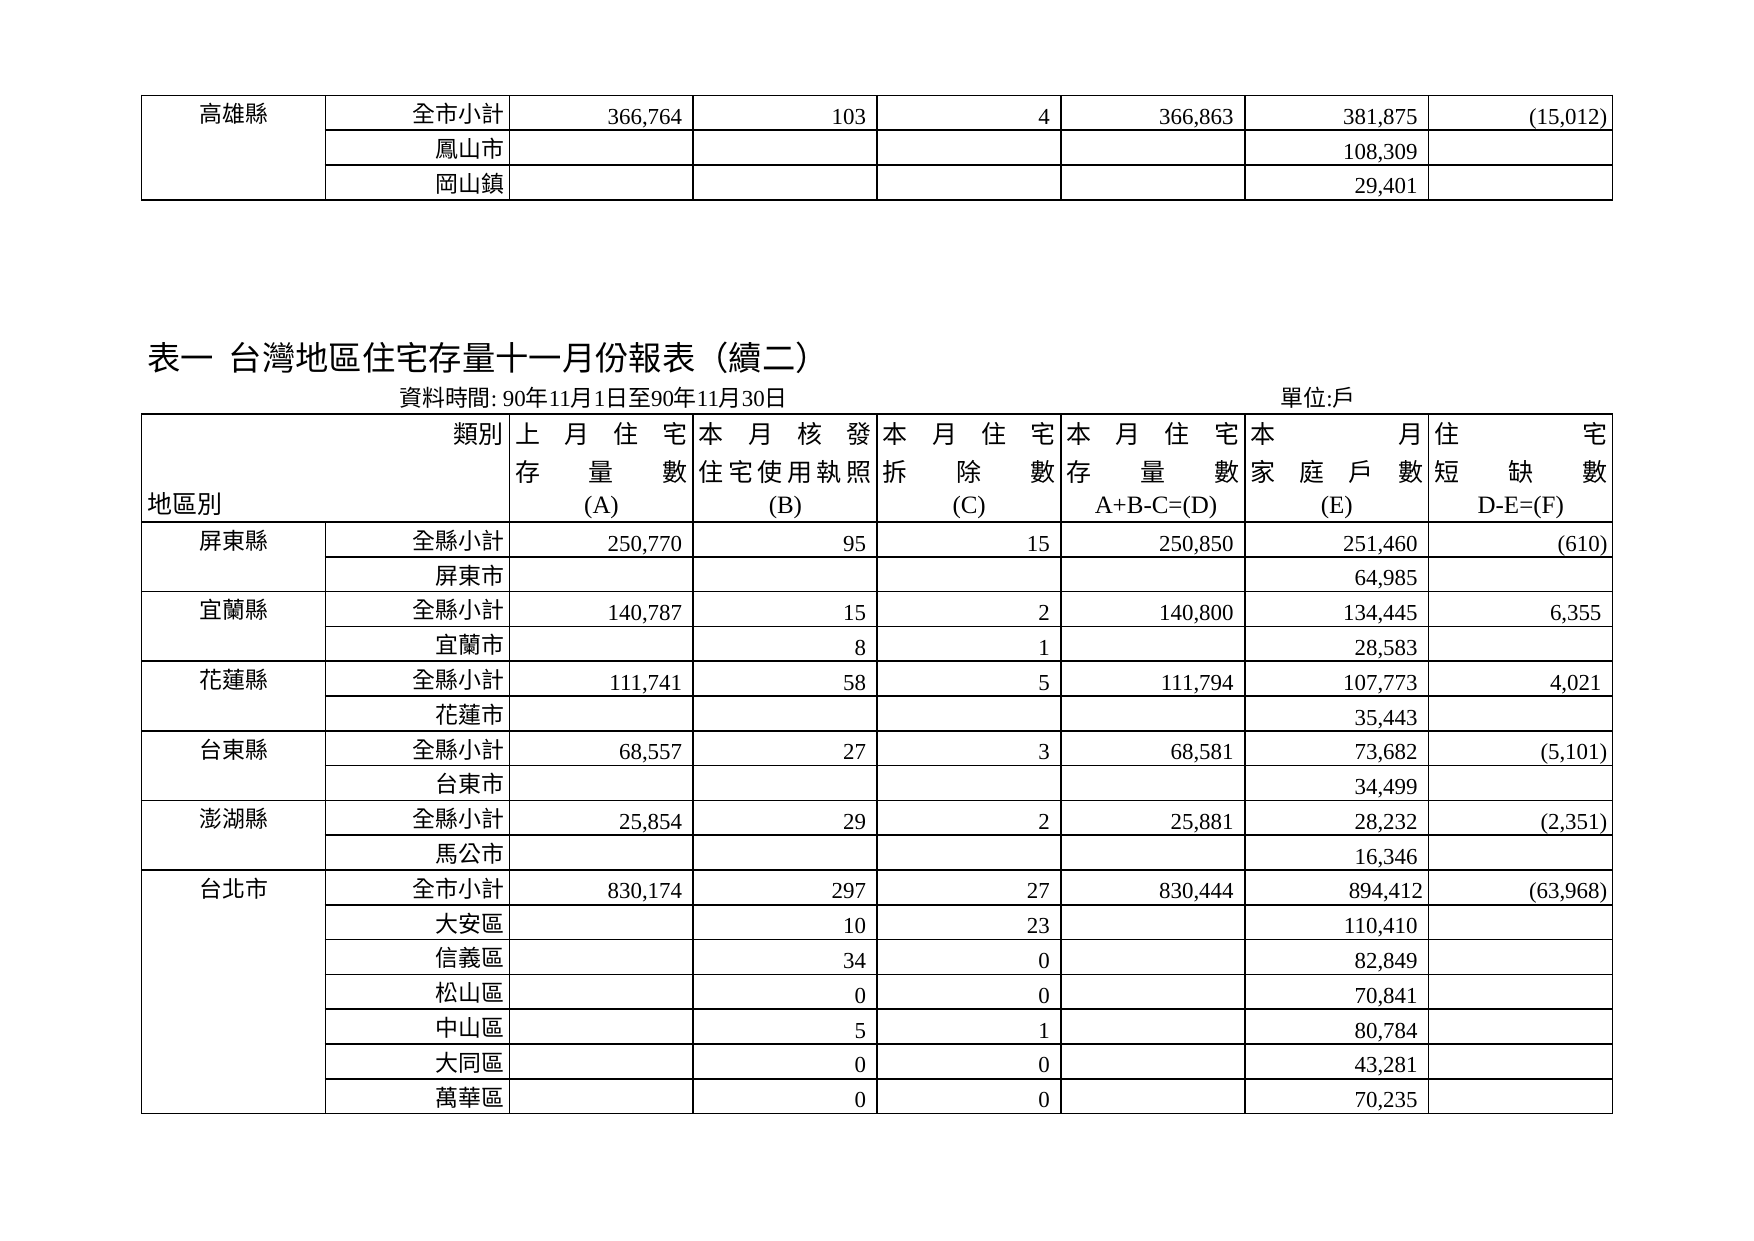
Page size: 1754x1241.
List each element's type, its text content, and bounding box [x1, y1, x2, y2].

table_cell [877, 201, 1061, 232]
table_cell [878, 558, 1060, 591]
table_cell 宜蘭縣 [142, 592, 325, 660]
table_cell [694, 836, 876, 869]
table_cell 110,410 [1246, 906, 1428, 939]
table_cell 15 [694, 592, 876, 626]
table_cell (B) [694, 489, 876, 521]
table_cell [1062, 1045, 1244, 1078]
table_cell 2 [878, 592, 1060, 626]
table_cell [1429, 627, 1612, 660]
table_cell [1062, 697, 1244, 730]
table_cell 68,557 [510, 732, 692, 765]
table_cell 16,346 [1246, 836, 1428, 869]
table_cell 73,682 [1246, 732, 1428, 765]
table_cell [877, 298, 1061, 332]
table_cell 111,741 [510, 662, 692, 695]
table_cell 381,875 [1246, 96, 1428, 129]
table_cell 0 [694, 1045, 876, 1078]
table_cell [1429, 298, 1613, 332]
table_cell 830,444 [1062, 871, 1244, 904]
table_cell [509, 232, 693, 265]
table_cell 34,499 [1246, 766, 1428, 799]
table_cell 68,581 [1062, 732, 1244, 765]
table_cell 0 [878, 1080, 1060, 1113]
table_cell 住宅使用執照 [694, 451, 876, 489]
table_cell 4,021 [1429, 662, 1612, 695]
table_cell 10 [694, 906, 876, 939]
table_cell [510, 558, 692, 591]
table_cell [1061, 201, 1245, 232]
table_cell 全市小計 [326, 871, 509, 904]
table_cell 類別 地區別 [142, 415, 509, 521]
table_cell 屏東縣 [142, 523, 325, 591]
table_cell 27 [694, 732, 876, 765]
table_cell [878, 766, 1060, 799]
table_cell 28,232 [1246, 801, 1428, 834]
table_cell [1245, 201, 1428, 232]
table_cell [1062, 906, 1244, 939]
table_cell [510, 697, 692, 730]
table_cell 0 [878, 975, 1060, 1008]
table_cell 0 [878, 1045, 1060, 1078]
table_cell [325, 201, 509, 232]
table_cell 27 [878, 871, 1060, 904]
table_cell 松山區 [326, 975, 509, 1008]
table_cell 29,401 [1246, 166, 1428, 199]
table_cell [142, 201, 325, 232]
table_cell [1062, 627, 1244, 660]
table_cell [325, 298, 509, 332]
table_cell 70,235 [1246, 1080, 1428, 1113]
table_cell [510, 766, 692, 799]
table_cell [142, 232, 325, 265]
table_cell [693, 201, 877, 232]
table_cell [694, 131, 876, 164]
table_cell 894,412 [1246, 871, 1428, 904]
table_cell 830,174 [510, 871, 692, 904]
table_cell [1429, 975, 1612, 1008]
table_cell 366,863 [1062, 96, 1244, 129]
table_cell [325, 265, 509, 298]
table_cell [325, 232, 509, 265]
table_cell 鳳山市 [326, 131, 509, 164]
table_cell (15,012) [1429, 96, 1612, 129]
table_cell [142, 298, 325, 332]
table_cell 台北市 [142, 871, 325, 1113]
table_cell [877, 232, 1061, 265]
table_cell 297 [694, 871, 876, 904]
table_cell 0 [694, 1080, 876, 1113]
table_cell 64,985 [1246, 558, 1428, 591]
table_cell 1 [878, 627, 1060, 660]
table_cell 花蓮縣 [142, 662, 325, 730]
table_cell (63,968) [1429, 871, 1612, 904]
table_cell [1429, 1045, 1612, 1078]
table_cell 80,784 [1246, 1010, 1428, 1043]
table_cell [510, 1045, 692, 1078]
table_cell 資料時間: 90年11月1日至90年11月30日 單位:戶 [142, 380, 1613, 413]
table_cell [1061, 265, 1245, 298]
table_cell [1061, 298, 1245, 332]
table_cell 大同區 [326, 1045, 509, 1078]
table_cell [510, 1010, 692, 1043]
table_cell 屏東市 [326, 558, 509, 591]
table_cell 岡山鎮 [326, 166, 509, 199]
table_cell [878, 131, 1060, 164]
table_cell [142, 265, 325, 298]
table_cell [1429, 906, 1612, 939]
table_cell [694, 166, 876, 199]
table_cell 140,787 [510, 592, 692, 626]
table_cell [1429, 166, 1612, 199]
table_cell (2,351) [1429, 801, 1612, 834]
table_cell D-E=(F) [1429, 489, 1612, 521]
table_cell 111,794 [1062, 662, 1244, 695]
table_cell 5 [694, 1010, 876, 1043]
table_cell 6,355 [1429, 592, 1612, 626]
table_cell 花蓮市 [326, 697, 509, 730]
table_cell [1062, 766, 1244, 799]
table_cell [510, 975, 692, 1008]
table_cell [510, 836, 692, 869]
table_cell 家庭戶數 [1246, 451, 1428, 489]
table_cell [1062, 836, 1244, 869]
table_cell [694, 558, 876, 591]
table_cell 信義區 [326, 940, 509, 973]
table_cell 0 [878, 940, 1060, 973]
table_cell 高雄縣 [142, 96, 325, 199]
table_cell 台東市 [326, 766, 509, 799]
table_cell [1245, 265, 1428, 298]
table_cell [1062, 1010, 1244, 1043]
table_cell 中山區 [326, 1010, 509, 1043]
table_cell 台東縣 [142, 732, 325, 799]
table_cell [1062, 558, 1244, 591]
table_cell [1429, 940, 1612, 973]
table_cell [1245, 298, 1428, 332]
table_cell 25,881 [1062, 801, 1244, 834]
table_cell [1429, 131, 1612, 164]
table_cell [509, 298, 693, 332]
table_cell 4 [878, 96, 1060, 129]
table_cell 95 [694, 523, 876, 556]
table_cell 本月 [1246, 415, 1428, 451]
table_cell [510, 627, 692, 660]
table_cell 拆除數 [878, 451, 1060, 489]
table_cell 大安區 [326, 906, 509, 939]
table_cell [877, 265, 1061, 298]
table_cell 107,773 [1246, 662, 1428, 695]
table_cell 澎湖縣 [142, 801, 325, 869]
table_cell 250,770 [510, 523, 692, 556]
table_cell 34 [694, 940, 876, 973]
table_cell 250,850 [1062, 523, 1244, 556]
table_cell [510, 166, 692, 199]
table_cell 5 [878, 662, 1060, 695]
table_cell 103 [694, 96, 876, 129]
table_cell [1062, 1080, 1244, 1113]
table_cell 短缺數 [1429, 451, 1612, 489]
table_cell [1062, 940, 1244, 973]
table_cell [1062, 131, 1244, 164]
table_cell (610) [1429, 523, 1612, 556]
table_cell 上月住宅 [510, 415, 692, 451]
table_cell [510, 1080, 692, 1113]
table_cell [1429, 265, 1613, 298]
table_cell 2 [878, 801, 1060, 834]
table_cell 35,443 [1246, 697, 1428, 730]
table_cell [1429, 201, 1613, 232]
table_cell 全縣小計 [326, 801, 509, 834]
table_cell 全縣小計 [326, 592, 509, 626]
table_cell 29 [694, 801, 876, 834]
table_cell [693, 298, 877, 332]
table_cell 住宅 [1429, 415, 1612, 451]
table_cell 3 [878, 732, 1060, 765]
table_cell (A) [510, 489, 692, 521]
table_cell [694, 766, 876, 799]
table_cell A+B-C=(D) [1062, 489, 1244, 521]
table_cell 萬華區 [326, 1080, 509, 1113]
table_cell [1429, 697, 1612, 730]
table_cell 全市小計 [326, 96, 509, 129]
table_cell (E) [1246, 489, 1428, 521]
table_cell [510, 906, 692, 939]
table_cell [1062, 975, 1244, 1008]
table_cell 本月核發 [694, 415, 876, 451]
table_cell 25,854 [510, 801, 692, 834]
table_cell 82,849 [1246, 940, 1428, 973]
table_cell 251,460 [1246, 523, 1428, 556]
table_cell 15 [878, 523, 1060, 556]
table_cell [1429, 558, 1612, 591]
table_cell [1245, 232, 1428, 265]
table_cell 140,800 [1062, 592, 1244, 626]
table_cell 本月住宅 [878, 415, 1060, 451]
table_cell 全縣小計 [326, 523, 509, 556]
table_cell 宜蘭市 [326, 627, 509, 660]
table_cell 28,583 [1246, 627, 1428, 660]
table_cell [878, 697, 1060, 730]
table_cell 43,281 [1246, 1045, 1428, 1078]
table_cell (5,101) [1429, 732, 1612, 765]
table_cell [1062, 166, 1244, 199]
table_cell [1429, 836, 1612, 869]
table_cell [510, 940, 692, 973]
table_cell 0 [694, 975, 876, 1008]
table_cell [1061, 232, 1245, 265]
table_cell [1429, 1080, 1612, 1113]
table_cell [1429, 232, 1613, 265]
table_cell [694, 697, 876, 730]
table_cell 存量數 [1062, 451, 1244, 489]
table_cell [693, 232, 877, 265]
table_cell 表一 台灣地區住宅存量十一月份報表（續二） [142, 332, 1613, 380]
table_cell 馬公市 [326, 836, 509, 869]
table_cell 58 [694, 662, 876, 695]
table_cell 1 [878, 1010, 1060, 1043]
table_cell 108,309 [1246, 131, 1428, 164]
table_cell [509, 265, 693, 298]
table_cell [510, 131, 692, 164]
table_cell [1429, 766, 1612, 799]
table_cell 23 [878, 906, 1060, 939]
table_cell 366,764 [510, 96, 692, 129]
table_cell [878, 166, 1060, 199]
table_cell [878, 836, 1060, 869]
table_cell [693, 265, 877, 298]
table_cell [1429, 1010, 1612, 1043]
table_cell 134,445 [1246, 592, 1428, 626]
table_cell 存量數 [510, 451, 692, 489]
table_cell 8 [694, 627, 876, 660]
table_cell 全縣小計 [326, 662, 509, 695]
table_cell 70,841 [1246, 975, 1428, 1008]
table_cell 本月住宅 [1062, 415, 1244, 451]
table_cell 全縣小計 [326, 732, 509, 765]
table_cell (C) [878, 489, 1060, 521]
table_cell [509, 201, 693, 232]
